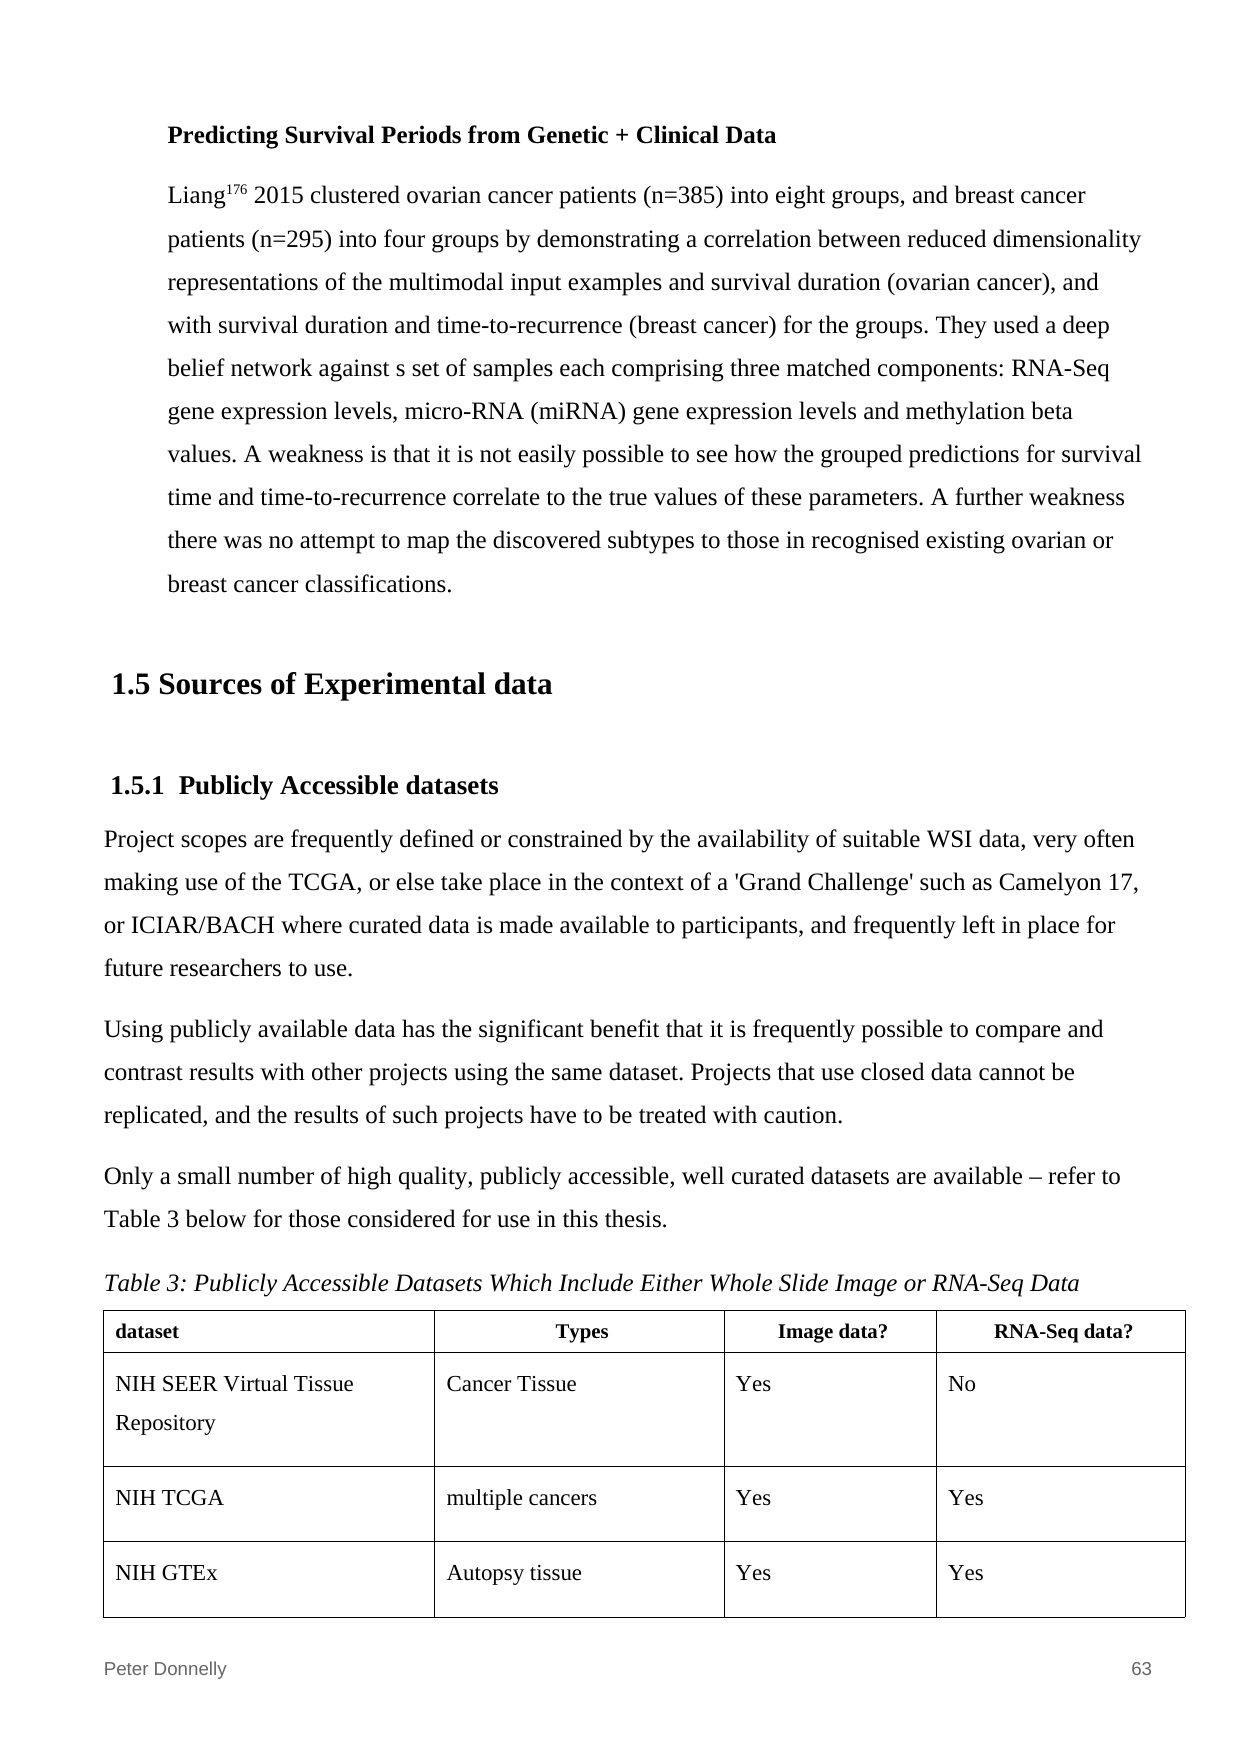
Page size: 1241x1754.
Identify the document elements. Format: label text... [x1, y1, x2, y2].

text Liang 2015 clustered ovarian cancer patients (n=385) into eight groups, and breast cancer patients (n=295) into four groups by demonstrating a correlation between reduced dimensionality representations of the multimodal input examples and survival duration (ovarian cancer), and with survival duration and time-to-recurrence (breast cancer) for the groups. They used a deep belief network against s set of samples each comprising three matched components: RNA-Seq gene expression levels, micro-RNA (miRNA) gene expression levels and methylation beta values. A weakness is that it is not easily possible to see how the grouped predictions for survival time and time-to-recurrence correlate to the true values of these parameters. A further weakness there was no attempt to map the discovered subtypes to those in recognised existing ovarian or breast cancer classifications. [167, 181, 1146, 597]
text Only a small number of high quality, publicly accessible, well curated datasets are available – refer to Table 3 below for those considered for use in this thesis. [103, 1161, 1146, 1233]
table_cell No [937, 1353, 1185, 1466]
table_cell Yes [725, 1542, 936, 1617]
table_header dataset [104, 1311, 434, 1352]
table_header RNA-Seq data? [937, 1311, 1185, 1352]
table_cell Cancer Tissue [435, 1353, 724, 1466]
table_cell NIH TCGA [104, 1467, 434, 1541]
text Table 3: Publicly Accessible Datasets Which Include Either Whole Slide Image or RNA-Seq Data [103, 1268, 1146, 1297]
subtitle Sources of Experimental data [103, 665, 1146, 701]
table_header Types [435, 1311, 724, 1352]
text Predicting Survival Periods from Genetic + Clinical Data [167, 120, 1146, 148]
table_cell Yes [725, 1353, 936, 1466]
subtitle Publicly Accessible datasets [103, 769, 1146, 800]
table_cell NIH SEER Virtual Tissue Repository [104, 1353, 434, 1466]
text Project scopes are frequently defined or constrained by the availability of suitable WSI data, very often making use of the TCGA, or else take place in the context of a 'Grand Challenge' such as Camelyon 17, or ICIAR/BACH where curated data is made available to participants, and frequently left in place for future researchers to use. [103, 824, 1146, 982]
table_cell Yes [725, 1467, 936, 1541]
table_cell multiple cancers [435, 1467, 724, 1541]
table_cell Yes [937, 1467, 1185, 1541]
table_cell NIH GTEx [104, 1542, 434, 1617]
table_header Image data? [725, 1311, 936, 1352]
text Using publicly available data has the significant benefit that it is frequently possible to compare and contrast results with other projects using the same dataset. Projects that use closed data cannot be replicated, and the results of such projects have to be treated with caution. [103, 1014, 1146, 1129]
table_cell Yes [937, 1542, 1185, 1617]
table_cell Autopsy tissue [435, 1542, 724, 1617]
